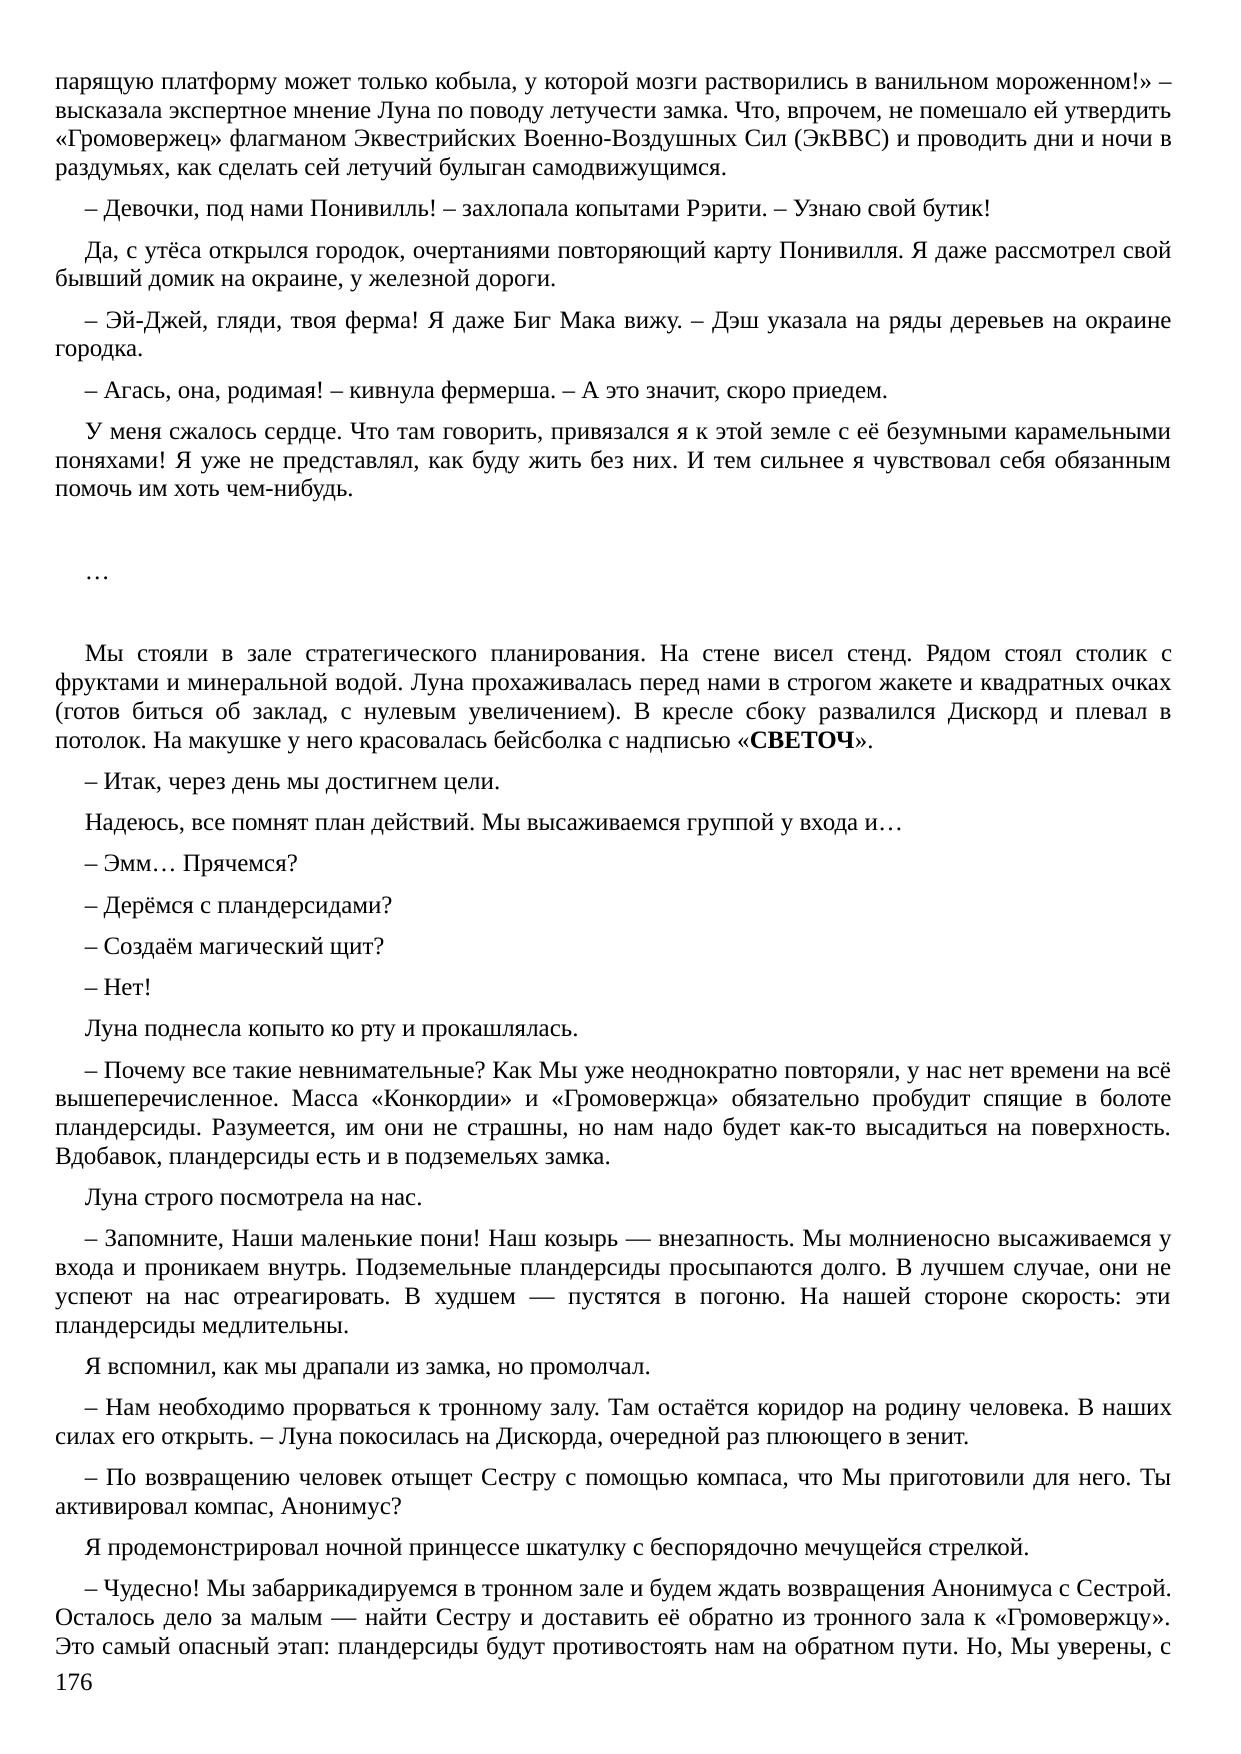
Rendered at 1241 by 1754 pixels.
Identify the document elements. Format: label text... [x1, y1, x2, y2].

text – Эй-Джей, гляди, твоя ферма! Я даже Биг Мака вижу. – Дэш указала на ряды деревьев на окраине городка. [55, 305, 1173, 362]
text Я продемонстрировал ночной принцессе шкатулку с беспорядочно мечущейся стрелкой. [55, 1532, 1173, 1561]
text Да, с утёса открылся городок, очертаниями повторяющий карту Понивилля. Я даже рассмотрел свой бывший домик на окраине, у железной дороги. [55, 235, 1173, 292]
text … [55, 556, 1173, 585]
text – Нам необходимо прорваться к тронному залу. Там остаётся коридор на родину человека. В наших силах его открыть. – Луна покосилась на Дискорда, очередной раз плюющего в зенит. [55, 1392, 1173, 1450]
text Луна строго посмотрела на нас. [55, 1182, 1173, 1211]
text парящую платформу может только кобыла, у которой мозги растворились в ванильном мороженном!» – высказала экспертное мнение Луна по поводу летучести замка. Что, впрочем, не помешало ей утвердить «Громовержец» флагманом Эквестрийских Военно-Воздушных Сил (ЭкВВС) и проводить дни и ночи в раздумьях, как сделать сей летучий булыган самодвижущимся. [55, 66, 1173, 181]
text – Нет! [55, 972, 1173, 1001]
text – Создаём магический щит? [55, 931, 1173, 960]
text – Итак, через день мы достигнем цели. [55, 766, 1173, 795]
text – По возвращению человек отыщет Сестру с помощью компаса, что Мы приготовили для него. Ты активировал компас, Анонимус? [55, 1462, 1173, 1520]
text – Чудесно! Мы забаррикадируемся в тронном зале и будем ждать возвращения Анонимуса с Сестрой. Осталось дело за малым — найти Сестру и доставить её обратно из тронного зала к «Громовержцу». Это самый опасный этап: пландерсиды будут противостоять нам на обратном пути. Но, Мы уверены, с [55, 1573, 1173, 1660]
text Мы стояли в зале стратегического планирования. На стене висел стенд. Рядом стоял столик с фруктами и минеральной водой. Луна прохаживалась перед нами в строгом жакете и квадратных очках (готов биться об заклад, с нулевым увеличением). В кресле сбоку развалился Дискорд и плевал в потолок. На макушке у него красовалась бейсболка с надписью «СВЕТОЧ». [55, 638, 1173, 753]
text – Агась, она, родимая! – кивнула фермерша. – А это значит, скоро приедем. [55, 375, 1173, 403]
text – Почему все такие невнимательные? Как Мы уже неоднократно повторяли, у нас нет времени на всё вышеперечисленное. Масса «Конкордии» и «Громовержца» обязательно пробудит спящие в болоте пландерсиды. Разумеется, им они не страшны, но нам надо будет как-то высадиться на поверхность. Вдобавок, пландерсиды есть и в подземельях замка. [55, 1055, 1173, 1170]
text – Девочки, под нами Понивилль! – захлопала копытами Рэрити. – Узнаю свой бутик! [55, 193, 1173, 222]
text – Запомните, Наши маленькие пони! Наш козырь — внезапность. Мы молниеносно высаживаемся у входа и проникаем внутрь. Подземельные пландерсиды просыпаются долго. В лучшем случае, они не успеют на нас отреагировать. В худшем — пустятся в погоню. На нашей стороне скорость: эти пландерсиды медлительны. [55, 1223, 1173, 1338]
text Надеюсь, все помнят план действий. Мы высаживаемся группой у входа и… [55, 807, 1173, 836]
text – Дерёмся с пландерсидами? [55, 890, 1173, 918]
text Луна поднесла копыто ко рту и прокашлялась. [55, 1013, 1173, 1042]
text – Эмм… Прячемся? [55, 848, 1173, 877]
text Я вспомнил, как мы драпали из замка, но промолчал. [55, 1351, 1173, 1380]
text У меня сжалось сердце. Что там говорить, привязался я к этой земле с её безумными карамельными поняхами! Я уже не представлял, как буду жить без них. И тем сильнее я чувствовал себя обязанным помочь им хоть чем-нибудь. [55, 416, 1173, 502]
